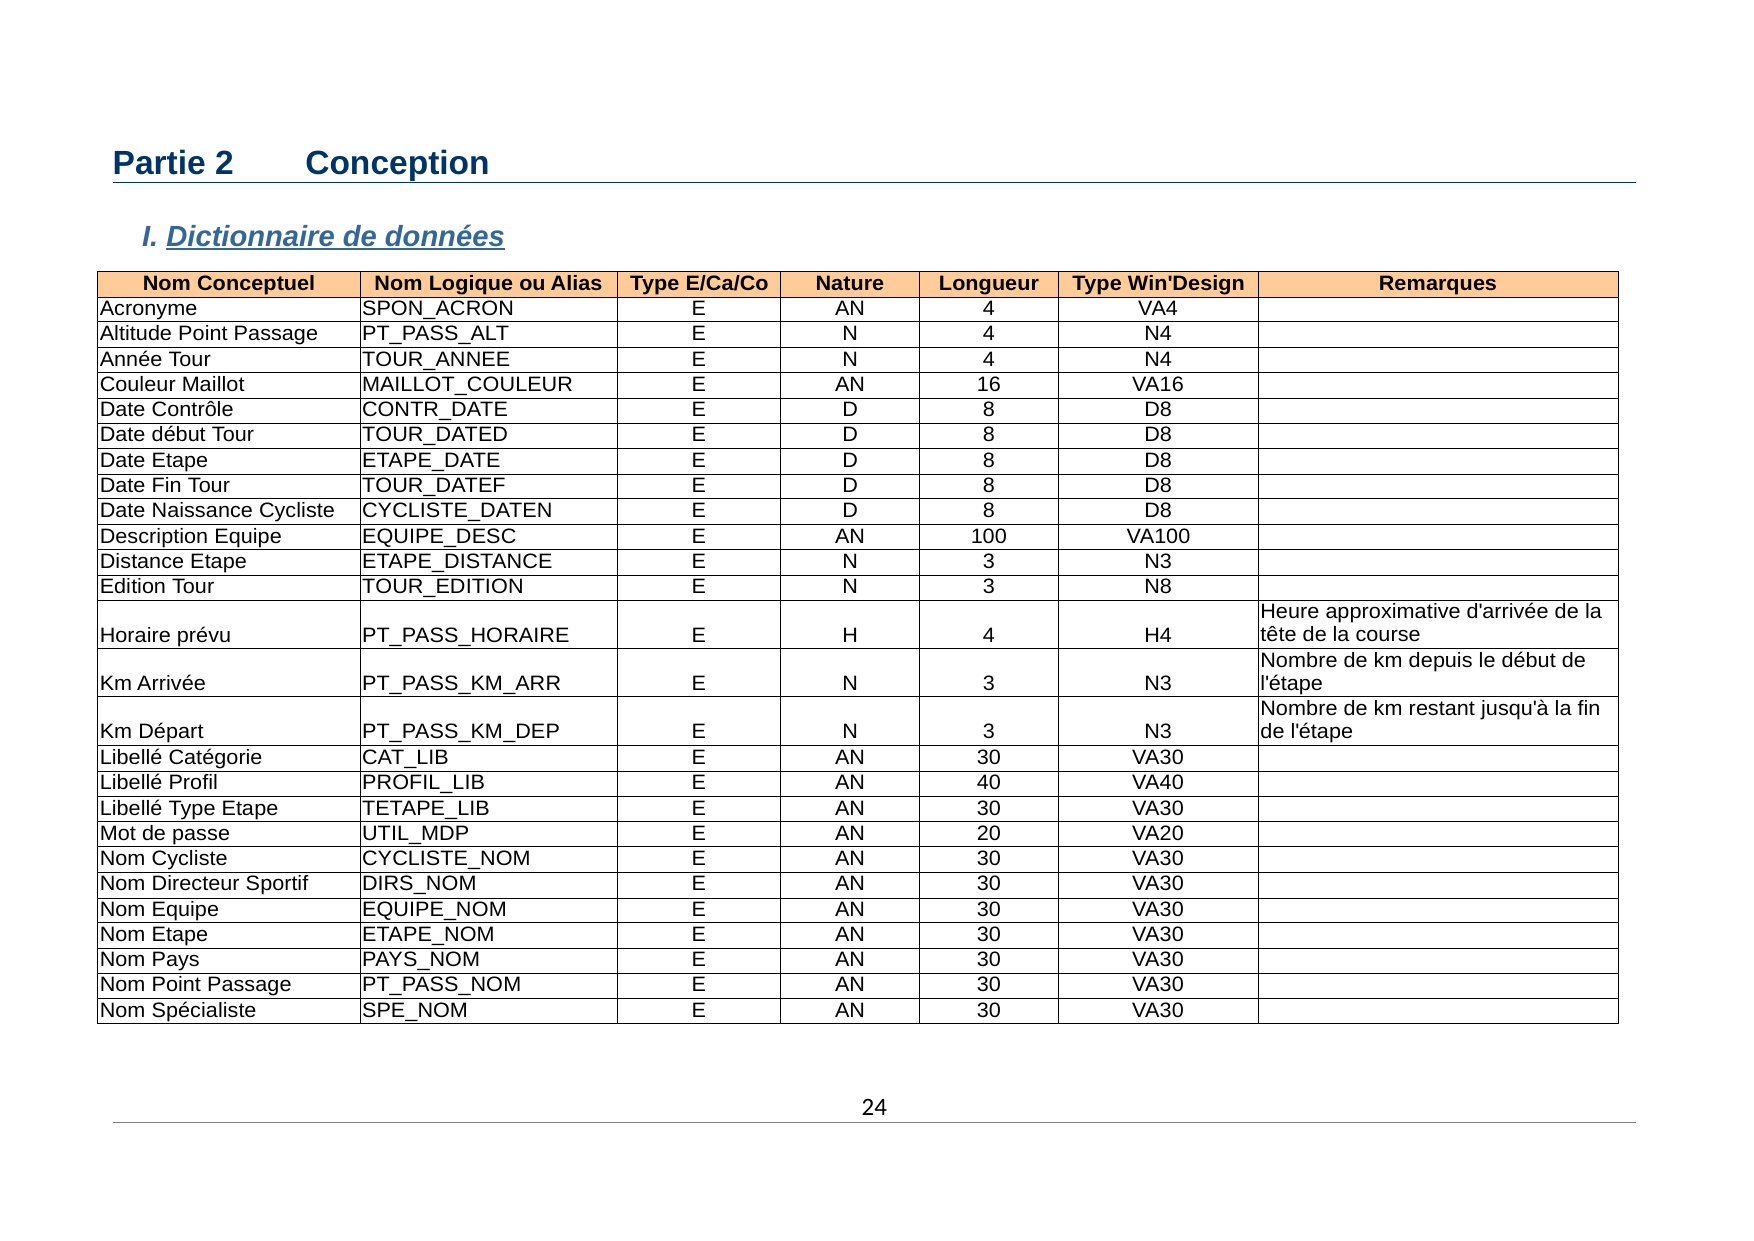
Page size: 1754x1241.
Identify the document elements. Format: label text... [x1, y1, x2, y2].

subtitle Conception [112, 143, 1636, 182]
subtitle Dictionnaire de données [142, 219, 1636, 253]
